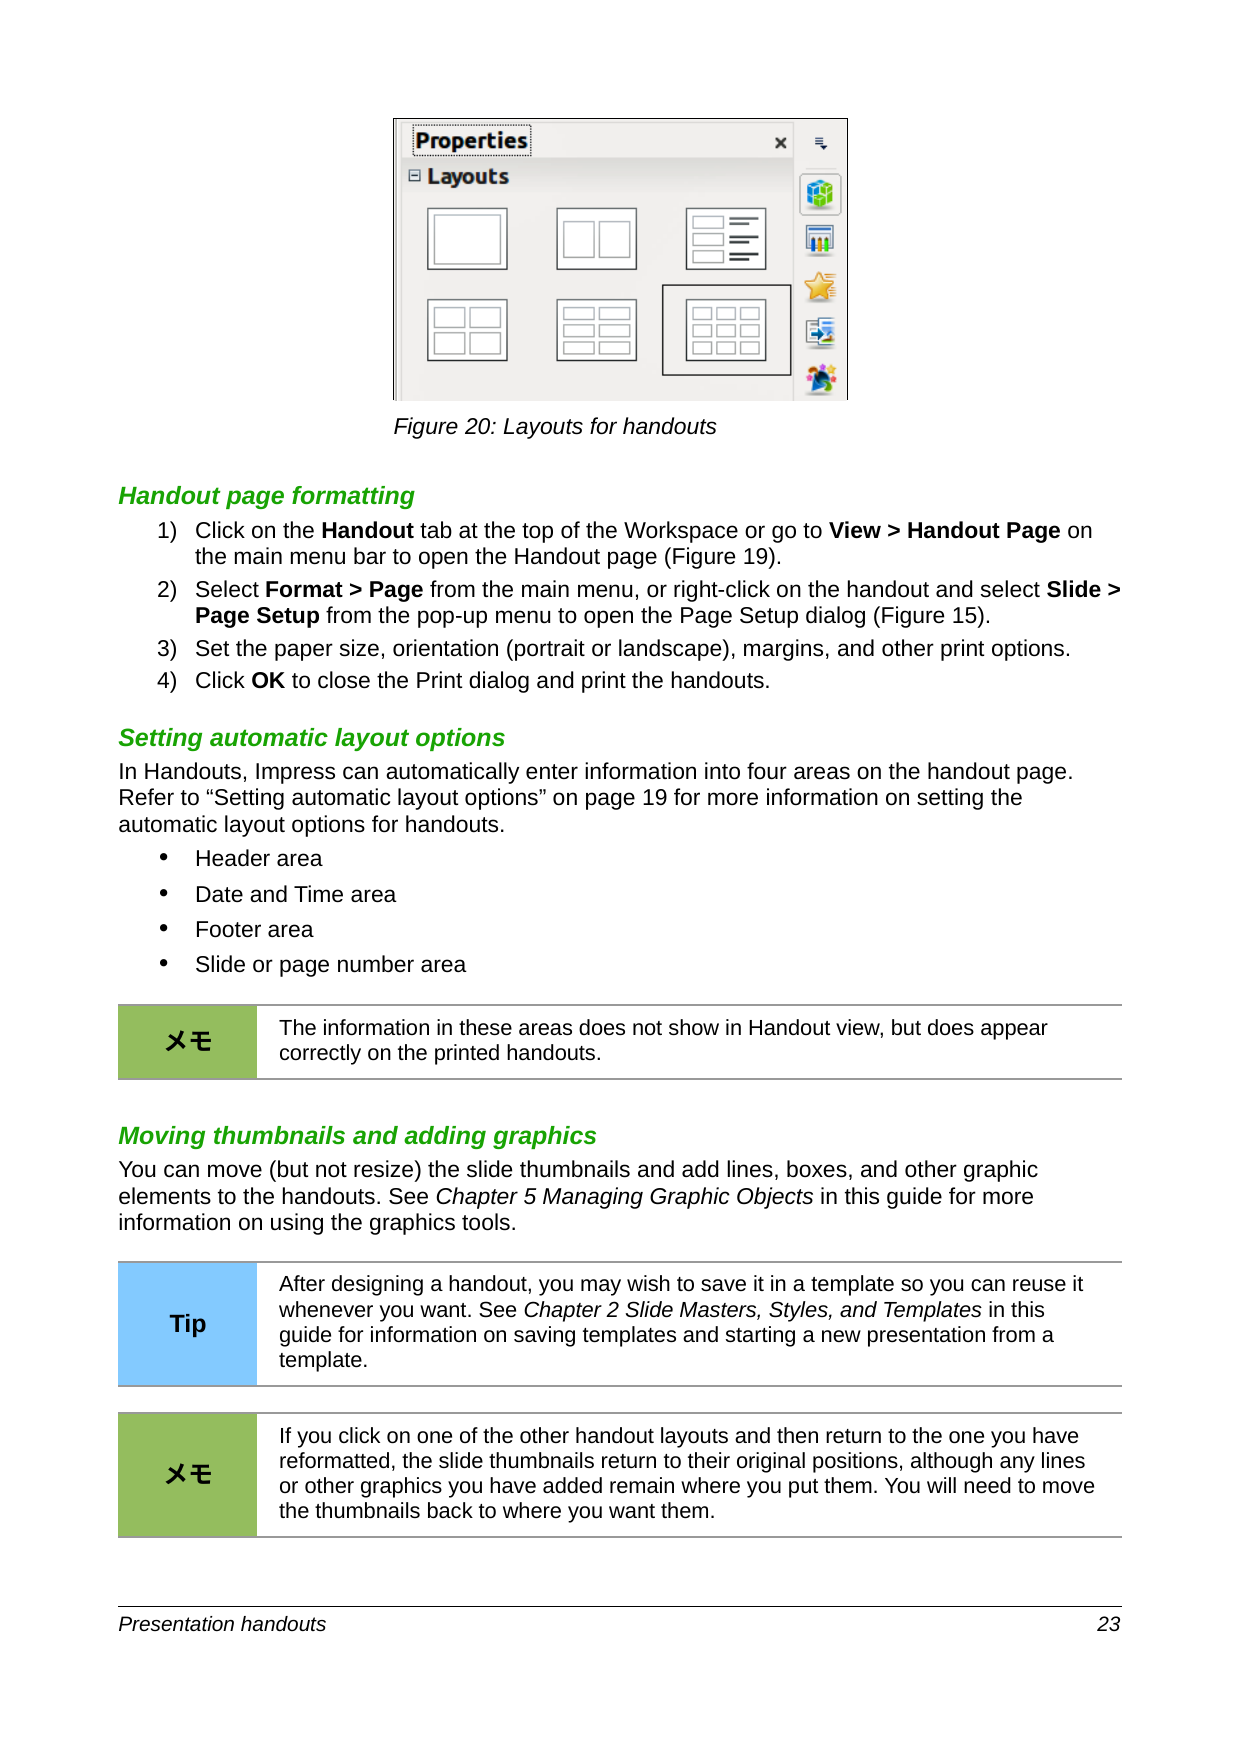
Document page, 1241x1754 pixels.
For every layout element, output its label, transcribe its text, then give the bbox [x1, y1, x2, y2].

table_header Tip [118, 1263, 257, 1385]
list Date and Time area [156, 879, 1122, 908]
list Select Format > Page from the main menu, or right-click on the handout and select Slide > Page Setup from the pop‑up menu to open the Page Setup dialog (Figure 15). [177, 576, 1122, 628]
list Click on the Handout tab at the top of the Workspace or go to View > Handout Page on the main menu bar to open the Handout page (Figure 19). [177, 517, 1122, 569]
list In Handouts, Impress can automatically enter information into four areas on the handout page. Refer to “Setting automatic layout options” on page 19 for more information on setting the automatic layout options for handouts. [118, 758, 1122, 837]
subtitle Setting automatic layout options [118, 723, 1122, 751]
subtitle Handout page formatting [118, 481, 1122, 510]
table_header The information in these areas does not show in Handout view, but does appear correctly on the printed handouts. [258, 1006, 1122, 1078]
list Slide or page number area [156, 950, 1122, 979]
table_header メモ [118, 1006, 257, 1078]
list Set the paper size, orientation (portrait or landscape), margins, and other print options. [177, 634, 1122, 661]
list Footer area [156, 914, 1122, 943]
table_header After designing a handout, you may wish to save it in a template so you can reuse it whenever you want. See Chapter 2 Slide Masters, Styles, and Templates in this guide for information on saving templates and starting a new presentation from a template. [258, 1263, 1122, 1385]
list Header area [156, 843, 1122, 873]
text Figure 20: Layouts for handouts [393, 413, 847, 439]
table_header メモ [118, 1414, 257, 1536]
subtitle Moving thumbnails and adding graphics [118, 1121, 1122, 1150]
table_header If you click on one of the other handout layouts and then return to the one you have reformatted, the slide thumbnails return to their original positions, although any lines or other graphics you have added remain where you put them. You will need to move the thumbnails back to where you want them. [258, 1414, 1122, 1536]
text You can move (but not resize) the slide thumbnails and add lines, boxes, and other graphic elements to the handouts. See Chapter 5 Managing Graphic Objects in this guide for more information on using the graphics tools. [118, 1156, 1122, 1236]
list Click OK to close the Print dialog and print the handouts. [177, 667, 1122, 693]
picture [394, 119, 847, 401]
